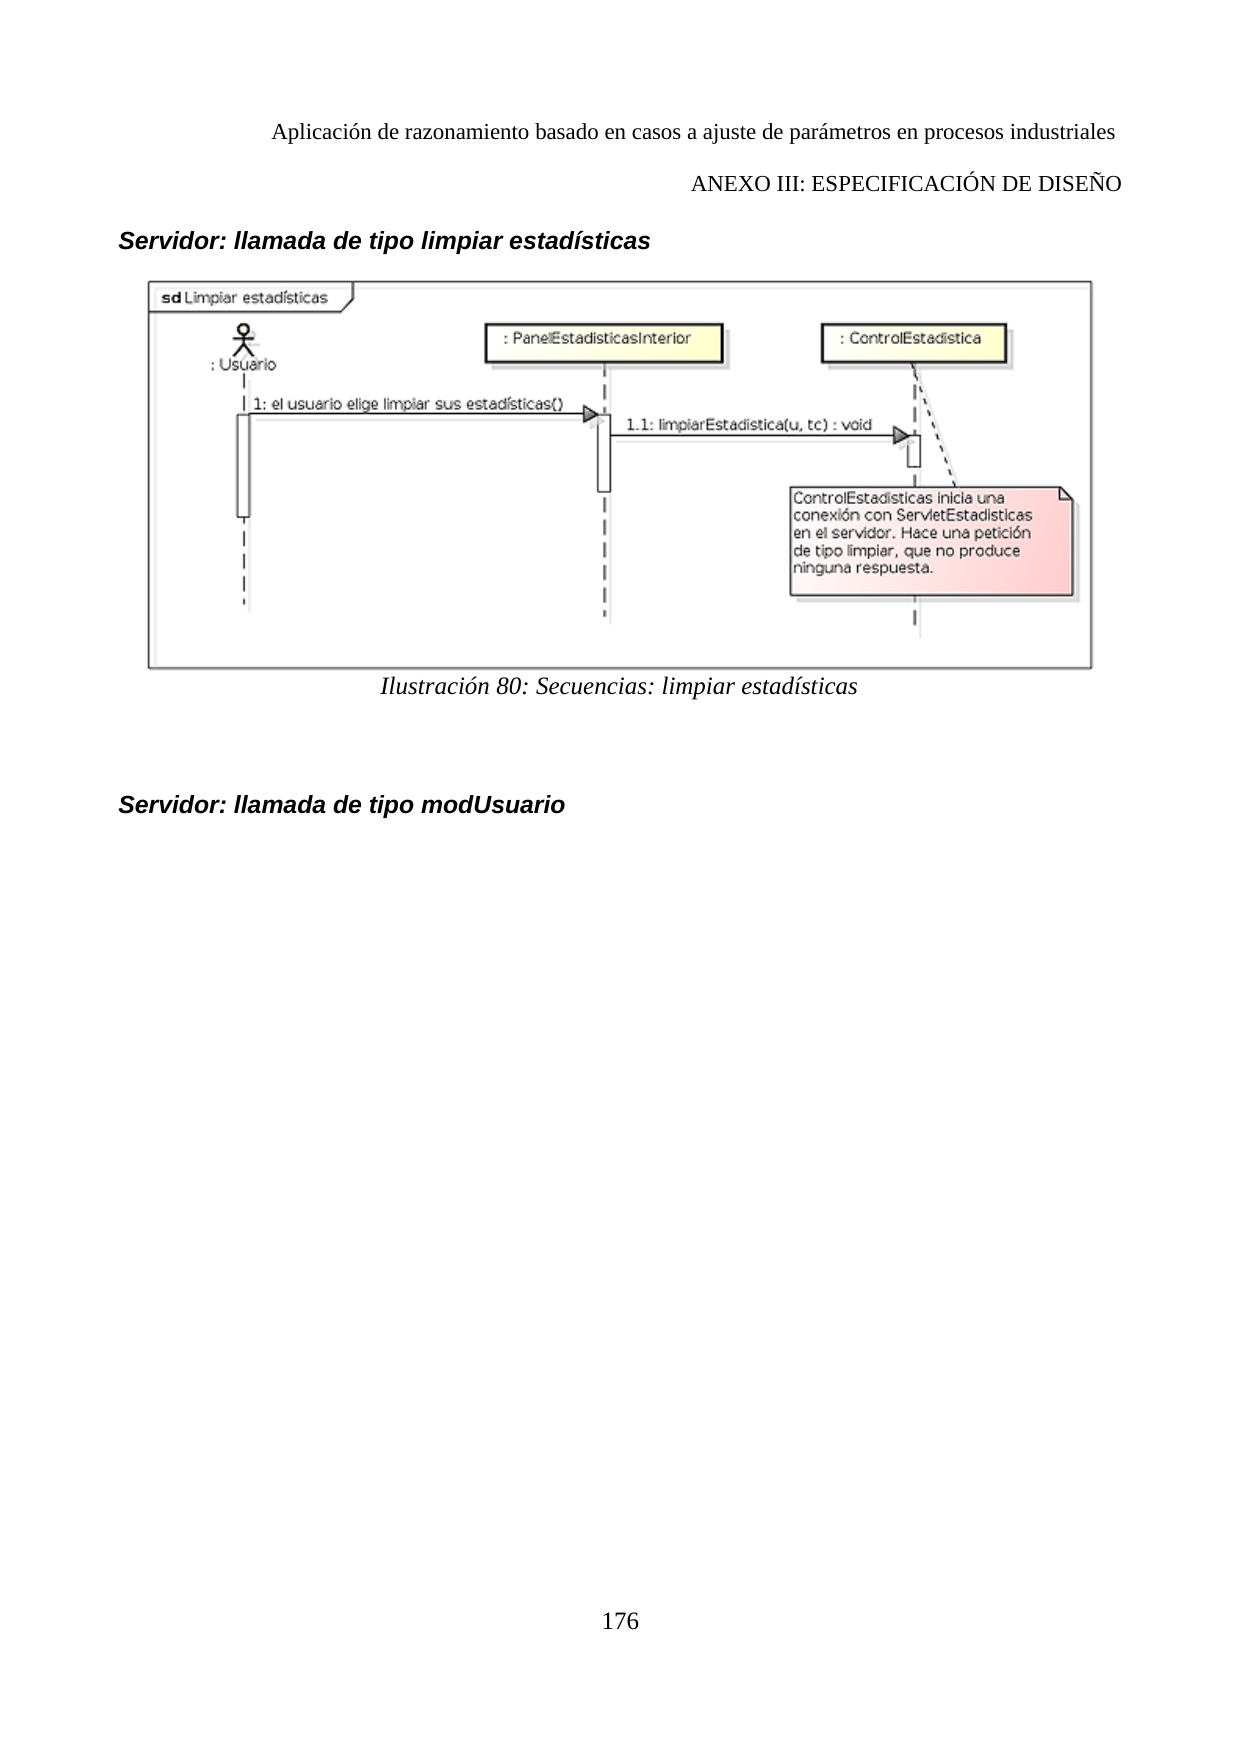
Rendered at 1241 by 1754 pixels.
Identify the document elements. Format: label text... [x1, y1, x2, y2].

picture [146, 279, 1095, 672]
subtitle Servidor: llamada de tipo modUsuario [118, 790, 1122, 818]
text Ilustración 80: Secuencias: limpiar estadísticas [118, 672, 1122, 700]
subtitle Servidor: llamada de tipo limpiar estadísticas [118, 226, 1122, 254]
